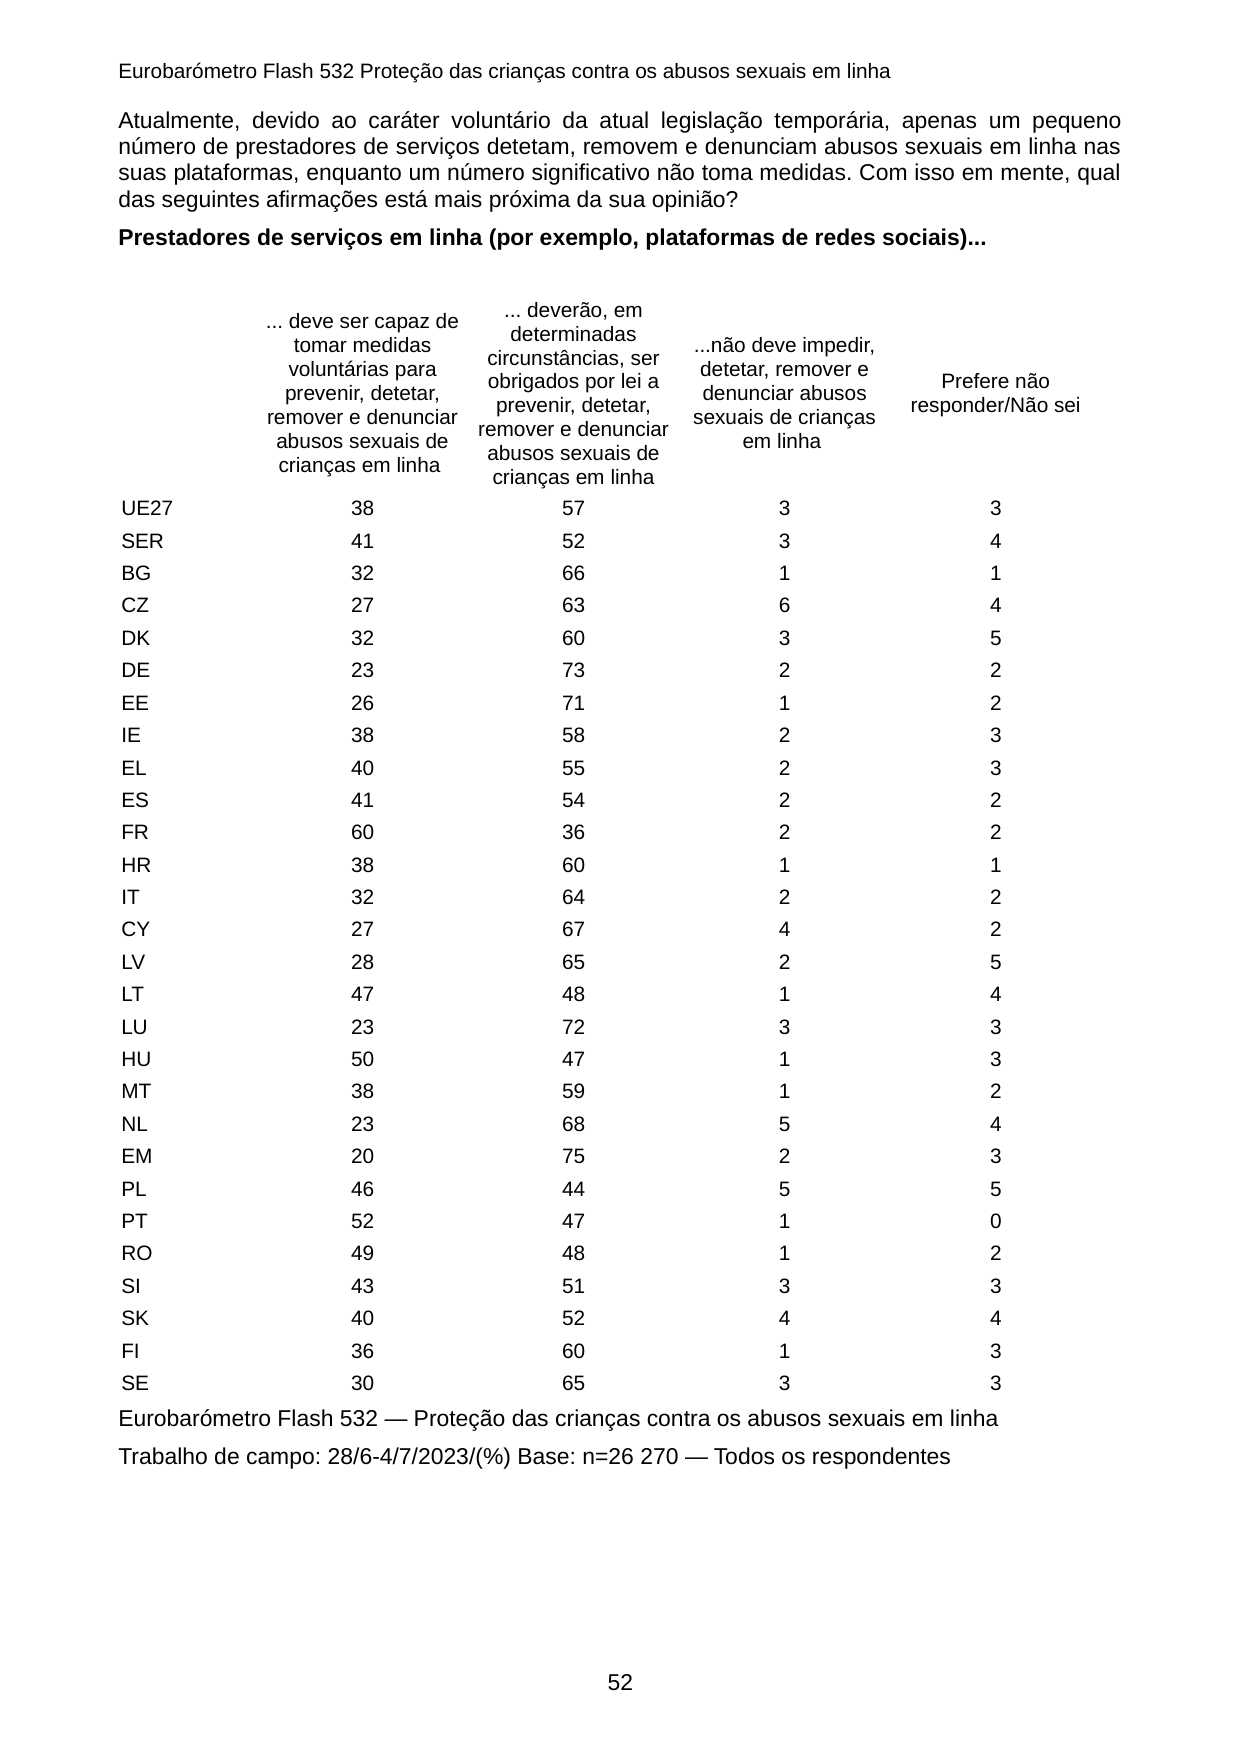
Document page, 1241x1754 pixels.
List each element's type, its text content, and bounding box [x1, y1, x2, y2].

table_cell 60 [468, 622, 679, 654]
table_header ... deve ser capaz de tomar medidas voluntárias para prevenir, detetar, remover e denunciar abusos sexuais de crianças em linha [257, 295, 468, 492]
table_cell 2 [679, 719, 890, 751]
table_cell 38 [257, 848, 468, 881]
table_cell SK [118, 1302, 257, 1334]
table_cell 27 [257, 589, 468, 622]
table_cell 4 [890, 589, 1101, 622]
table_cell 52 [468, 524, 679, 557]
table_cell 38 [257, 492, 468, 524]
table_cell 3 [679, 524, 890, 557]
table_cell HU [118, 1043, 257, 1075]
table_cell HR [118, 848, 257, 881]
table_cell 6 [679, 589, 890, 622]
table_cell 4 [890, 978, 1101, 1010]
text Prestadores de serviços em linha (por exemplo, plataformas de redes sociais)... [118, 224, 1122, 250]
table_cell 3 [890, 1367, 1101, 1399]
table_cell 2 [679, 946, 890, 978]
table_cell IT [118, 881, 257, 913]
table_cell 2 [890, 881, 1101, 913]
table_cell EM [118, 1140, 257, 1172]
table_cell 5 [890, 1172, 1101, 1205]
table_cell 2 [890, 784, 1101, 816]
table_cell 38 [257, 719, 468, 751]
table_cell 71 [468, 686, 679, 719]
table_cell 60 [468, 848, 679, 881]
table_cell NL [118, 1108, 257, 1140]
table_cell 3 [890, 1043, 1101, 1075]
table_cell 36 [468, 816, 679, 848]
table_cell 5 [890, 946, 1101, 978]
table_cell 1 [890, 557, 1101, 589]
text Trabalho de campo: 28/6-4/7/2023/(%) Base: n=26 270 — Todos os respondentes [118, 1443, 1122, 1469]
table_cell 2 [679, 784, 890, 816]
table_cell 5 [679, 1172, 890, 1205]
table_cell 2 [679, 816, 890, 848]
table_cell 43 [257, 1270, 468, 1302]
table_cell LU [118, 1010, 257, 1043]
table_header ... deverão, em determinadas circunstâncias, ser obrigados por lei a prevenir, detetar, remover e denunciar abusos sexuais de crianças em linha [468, 295, 679, 492]
table_cell 23 [257, 654, 468, 686]
table_cell PT [118, 1205, 257, 1237]
table_cell 2 [890, 1237, 1101, 1269]
table_cell UE27 [118, 492, 257, 524]
table_cell 3 [890, 1140, 1101, 1172]
table_cell 5 [679, 1108, 890, 1140]
table_cell 48 [468, 978, 679, 1010]
table_cell 3 [890, 1334, 1101, 1367]
table_cell 1 [679, 848, 890, 881]
table_cell 4 [890, 1108, 1101, 1140]
table_cell FR [118, 816, 257, 848]
table_cell LV [118, 946, 257, 978]
table_cell 44 [468, 1172, 679, 1205]
table_cell 2 [890, 686, 1101, 719]
table_cell 3 [679, 1367, 890, 1399]
table_cell 1 [679, 1237, 890, 1269]
table_cell 67 [468, 913, 679, 946]
table_cell 38 [257, 1075, 468, 1107]
table_cell 58 [468, 719, 679, 751]
table_cell 28 [257, 946, 468, 978]
table_cell 4 [679, 913, 890, 946]
table_cell 40 [257, 751, 468, 783]
table_cell EL [118, 751, 257, 783]
table_cell 1 [679, 557, 890, 589]
table_cell 1 [679, 1205, 890, 1237]
table_cell 47 [468, 1043, 679, 1075]
table_cell 2 [890, 913, 1101, 946]
table_cell 52 [468, 1302, 679, 1334]
table_cell 3 [679, 492, 890, 524]
table_cell SI [118, 1270, 257, 1302]
table_cell 5 [890, 622, 1101, 654]
table_cell 1 [679, 686, 890, 719]
table_cell 3 [890, 751, 1101, 783]
table_cell 4 [890, 524, 1101, 557]
table_cell LT [118, 978, 257, 1010]
table_cell 1 [679, 1075, 890, 1107]
table_cell 1 [679, 1334, 890, 1367]
table_cell 65 [468, 946, 679, 978]
table_cell FI [118, 1334, 257, 1367]
table_cell 46 [257, 1172, 468, 1205]
table_cell SER [118, 524, 257, 557]
table_cell 3 [890, 719, 1101, 751]
table_cell 47 [257, 978, 468, 1010]
table_cell 59 [468, 1075, 679, 1107]
table_cell 4 [679, 1302, 890, 1334]
table_cell 3 [890, 1010, 1101, 1043]
table_cell 32 [257, 557, 468, 589]
table_cell 23 [257, 1108, 468, 1140]
table_cell 65 [468, 1367, 679, 1399]
table_cell BG [118, 557, 257, 589]
table_cell 54 [468, 784, 679, 816]
table_cell 2 [890, 816, 1101, 848]
table_cell 63 [468, 589, 679, 622]
table_cell 72 [468, 1010, 679, 1043]
table_cell 32 [257, 622, 468, 654]
table_cell 2 [890, 654, 1101, 686]
table_cell MT [118, 1075, 257, 1107]
table_cell 47 [468, 1205, 679, 1237]
table_cell ES [118, 784, 257, 816]
table_cell DE [118, 654, 257, 686]
table_cell 1 [679, 1043, 890, 1075]
table_cell 50 [257, 1043, 468, 1075]
table_cell 57 [468, 492, 679, 524]
table_cell DK [118, 622, 257, 654]
table_cell 30 [257, 1367, 468, 1399]
table_cell 26 [257, 686, 468, 719]
table_cell PL [118, 1172, 257, 1205]
table_cell 60 [257, 816, 468, 848]
table_cell 3 [679, 1010, 890, 1043]
table_cell 27 [257, 913, 468, 946]
table_cell RO [118, 1237, 257, 1269]
table_cell 3 [890, 1270, 1101, 1302]
table_cell 2 [679, 1140, 890, 1172]
table_cell CY [118, 913, 257, 946]
table_cell 66 [468, 557, 679, 589]
table_header Prefere não responder/Não sei [890, 295, 1101, 492]
table_cell 49 [257, 1237, 468, 1269]
table_cell 68 [468, 1108, 679, 1140]
table_header [118, 295, 257, 492]
table_cell 51 [468, 1270, 679, 1302]
table_cell 55 [468, 751, 679, 783]
table_cell 2 [679, 751, 890, 783]
text Atualmente, devido ao caráter voluntário da atual legislação temporária, apenas um pequeno número de prestadores de serviços detetam, removem e denunciam abusos sexuais em linha nas suas plataformas, enquanto um número significativo não toma medidas. Com isso em mente, qual das seguintes afirmações está mais próxima da sua opinião? [118, 107, 1122, 212]
table_cell 2 [679, 881, 890, 913]
table_cell 36 [257, 1334, 468, 1367]
table_cell 20 [257, 1140, 468, 1172]
table_cell 1 [679, 978, 890, 1010]
table_cell 41 [257, 784, 468, 816]
table_cell 60 [468, 1334, 679, 1367]
table_cell 52 [257, 1205, 468, 1237]
text Eurobarómetro Flash 532 — Proteção das crianças contra os abusos sexuais em linha [118, 1405, 1122, 1431]
table_cell 1 [890, 848, 1101, 881]
table_cell 2 [890, 1075, 1101, 1107]
table_cell 41 [257, 524, 468, 557]
table_cell 0 [890, 1205, 1101, 1237]
table_cell 2 [679, 654, 890, 686]
table_cell 32 [257, 881, 468, 913]
table_cell IE [118, 719, 257, 751]
table_cell 73 [468, 654, 679, 686]
table_cell 4 [890, 1302, 1101, 1334]
table_header ...não deve impedir, detetar, remover e denunciar abusos sexuais de crianças em linha [679, 295, 890, 492]
table_cell 3 [890, 492, 1101, 524]
table_cell 75 [468, 1140, 679, 1172]
table_cell EE [118, 686, 257, 719]
table_cell SE [118, 1367, 257, 1399]
table_cell 64 [468, 881, 679, 913]
table_cell 40 [257, 1302, 468, 1334]
table_cell CZ [118, 589, 257, 622]
table_cell 23 [257, 1010, 468, 1043]
table_cell 3 [679, 622, 890, 654]
table_cell 3 [679, 1270, 890, 1302]
table_cell 48 [468, 1237, 679, 1269]
